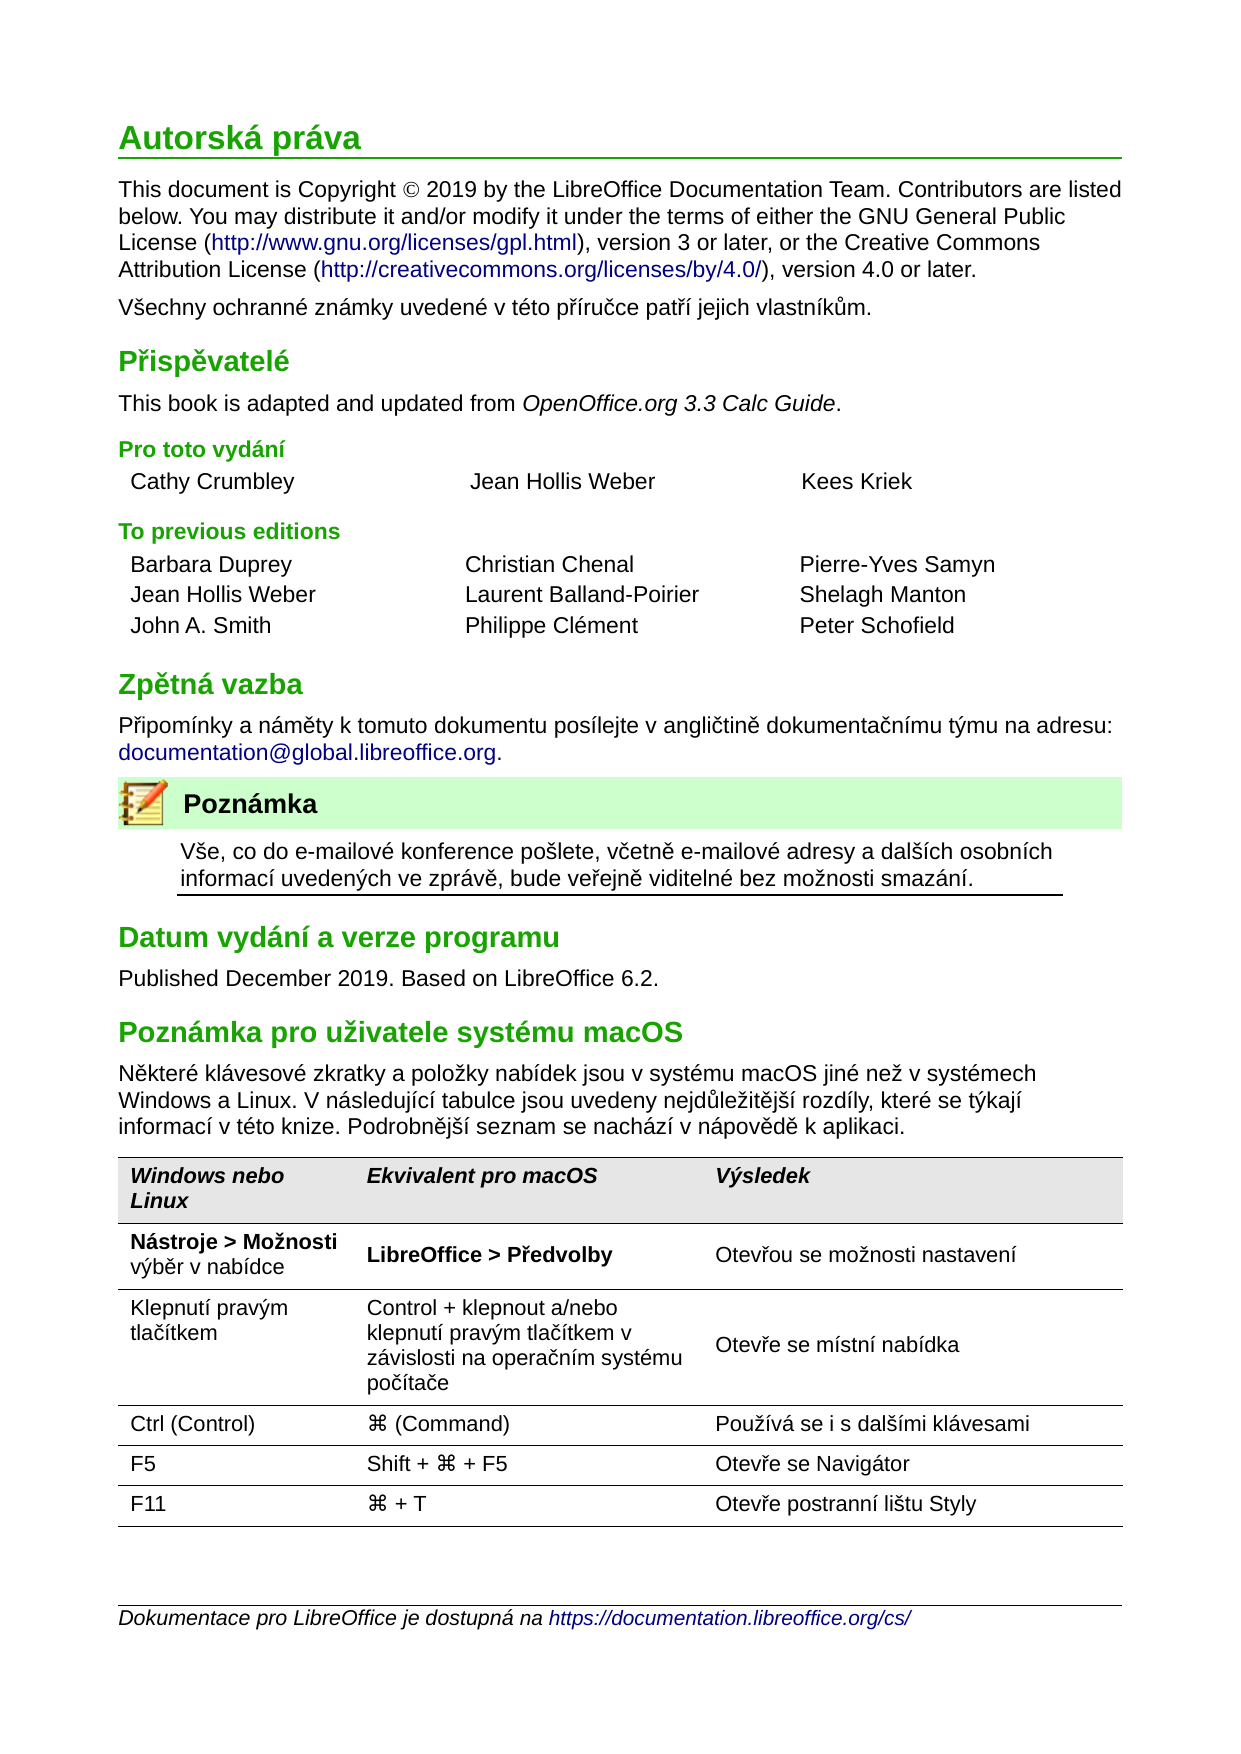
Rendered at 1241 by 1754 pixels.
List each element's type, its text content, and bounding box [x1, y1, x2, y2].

text Published December 2019. Based on LibreOffice 6.2. [118, 965, 1122, 991]
table_cell Klepnutí pravým tlačítkem [118, 1290, 355, 1404]
table_cell Shelagh Manton [788, 581, 1122, 612]
text Připomínky a náměty k tomuto dokumentu posílejte v angličtině dokumentačnímu týmu na adresu: documentation@global.libreoffice.org. [118, 712, 1122, 765]
table_cell ⌘ (Command) [355, 1406, 703, 1445]
subtitle Datum vydání a verze programu [118, 920, 1122, 953]
table_cell F11 [118, 1486, 355, 1526]
table_cell F5 [118, 1446, 355, 1485]
picture [119, 778, 170, 829]
table_cell ⌘ + T [355, 1486, 703, 1526]
table_cell Otevřou se možnosti nastavení [703, 1224, 1123, 1288]
table_cell LibreOffice > Předvolby [355, 1224, 703, 1288]
text Některé klávesové zkratky a položky nabídek jsou v systému macOS jiné než v systémech Windows a Linux. V následující tabulce jsou uvedeny nejdůležitější rozdíly, které se týkají informací v této knize. Podrobnější seznam se nachází v nápovědě k aplikaci. [118, 1060, 1122, 1139]
text Všechny ochranné známky uvedené v této příručce patří jejich vlastníkům. [118, 294, 1122, 321]
table_header Ekvivalent pro macOS [355, 1158, 703, 1223]
table_header Christian Chenal [453, 551, 787, 581]
table_header Kees Kriek [789, 468, 1122, 499]
table_header Barbara Duprey [118, 551, 453, 581]
table_cell Otevře se Navigátor [703, 1446, 1123, 1485]
table_header Jean Hollis Weber [458, 468, 789, 499]
table_header Pierre-Yves Samyn [788, 551, 1122, 581]
table_cell Control + klepnout a/nebo klepnutí pravým tlačítkem v závislosti na operačním systému počítače [355, 1290, 703, 1404]
text Vše, co do e-mailové konference pošlete, včetně e-mailové adresy a dalších osobních informací uvedených ve zprávě, bude veřejně viditelné bez možnosti smazání. [177, 835, 1063, 894]
table_cell Laurent Balland-Poirier [453, 581, 787, 612]
subtitle Poznámka [118, 777, 1122, 829]
subtitle Přispěvatelé [118, 344, 1122, 378]
subtitle Autorská práva [118, 118, 1122, 157]
subtitle Poznámka pro uživatele systému macOS [118, 1015, 1122, 1049]
table_header Cathy Crumbley [118, 468, 458, 499]
subtitle Pro toto vydání [118, 436, 1122, 462]
table_cell Otevře postranní lištu Styly [703, 1486, 1123, 1526]
subtitle To previous editions [118, 518, 1122, 544]
table_cell Nástroje > Možnosti výběr v nabídce [118, 1224, 355, 1288]
table_cell Otevře se místní nabídka [703, 1290, 1123, 1404]
text This document is Copyright © 2019 by the LibreOffice Documentation Team. Contributors are listed below. You may distribute it and/or modify it under the terms of either the GNU General Public License (http://www.gnu.org/licenses/gpl.html), version 3 or later, or the Creative Commons Attribution License (http://creativecommons.org/licenses/by/4.0/), version 4.0 or later. [118, 176, 1122, 282]
table_cell Philippe Clément [453, 612, 787, 643]
table_cell Používá se i s dalšími klávesami [703, 1406, 1123, 1445]
text This book is adapted and updated from OpenOffice.org 3.3 Calc Guide. [118, 390, 1122, 416]
table_cell Peter Schofield [788, 612, 1122, 643]
table_header Výsledek [703, 1158, 1123, 1223]
table_cell John A. Smith [118, 612, 453, 643]
table_header Windows nebo Linux [118, 1158, 355, 1223]
table_cell Ctrl (Control) [118, 1406, 355, 1445]
table_cell Jean Hollis Weber [118, 581, 453, 612]
subtitle Zpětná vazba [118, 667, 1122, 700]
table_cell Shift + ⌘ + F5 [355, 1446, 703, 1485]
